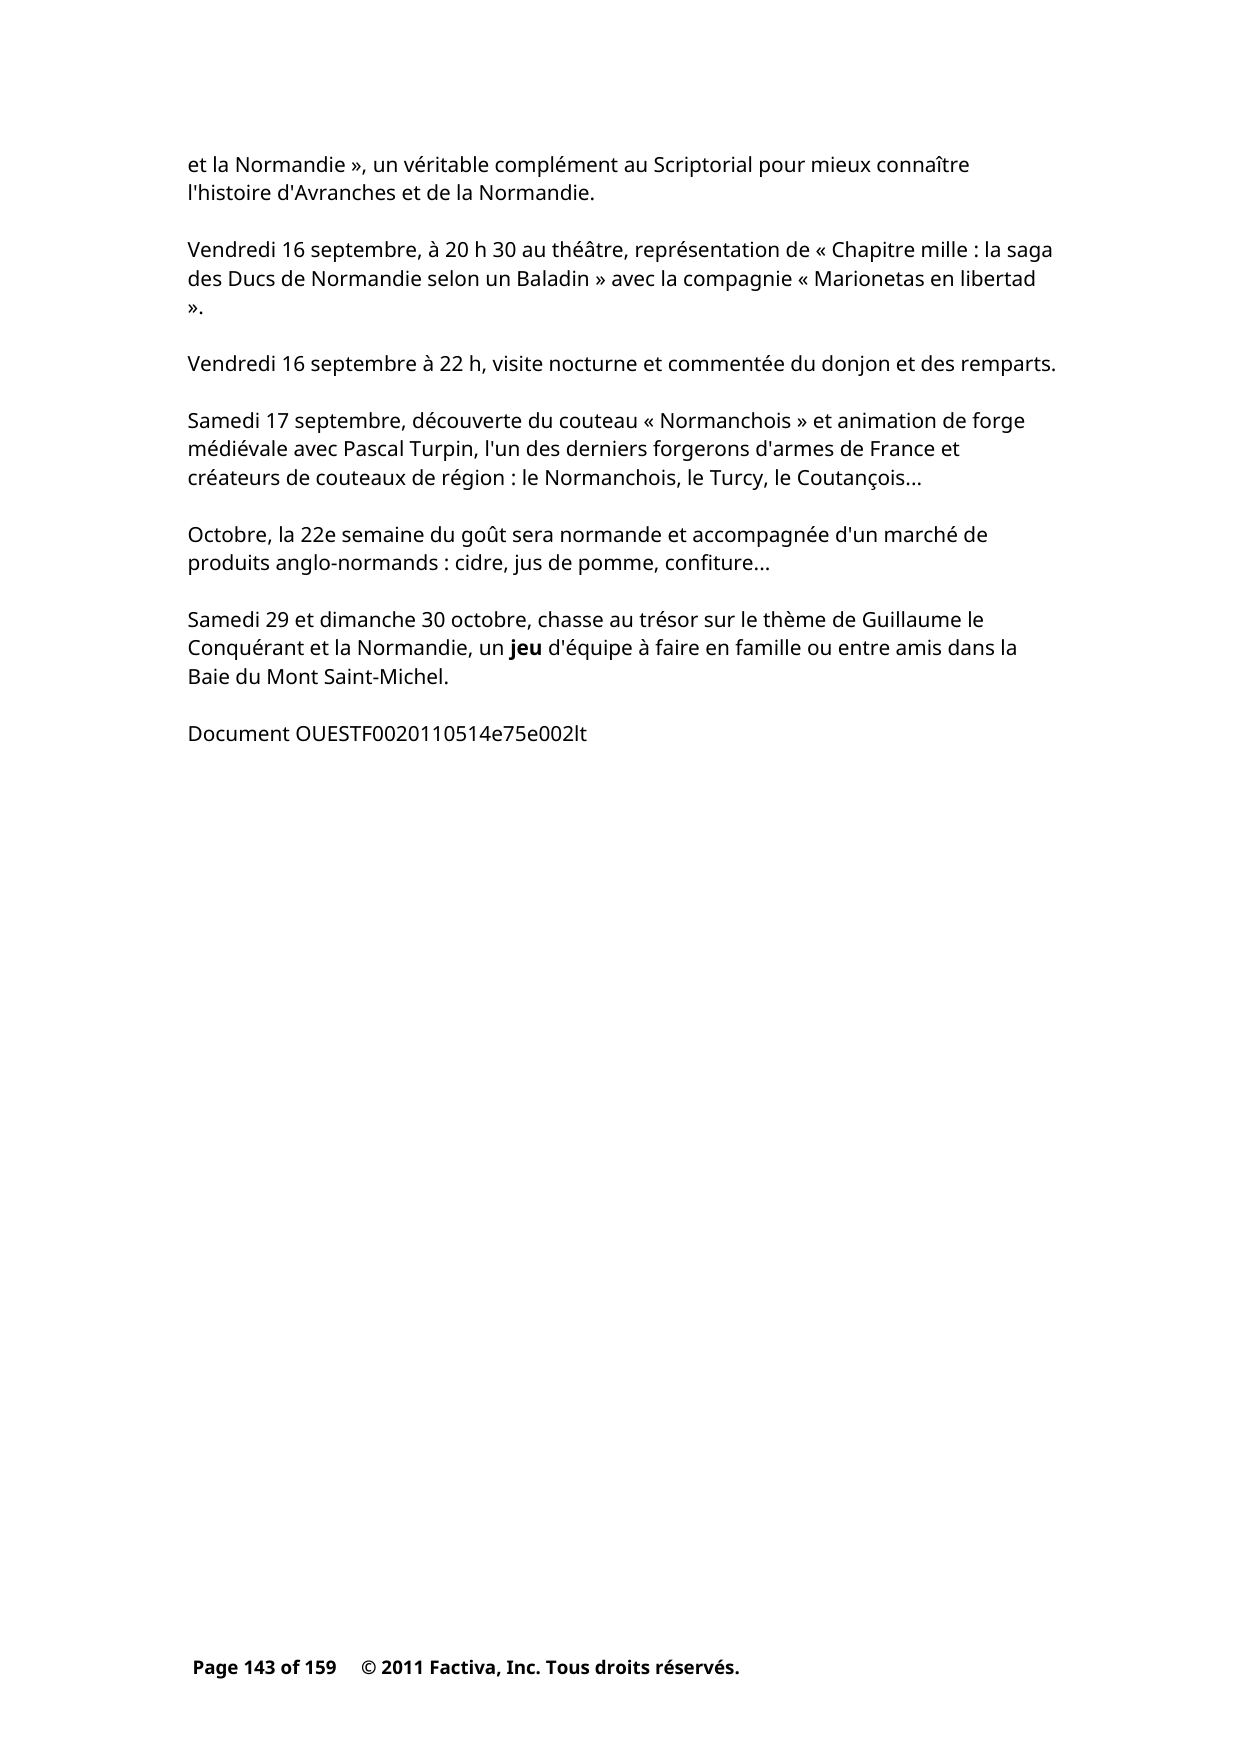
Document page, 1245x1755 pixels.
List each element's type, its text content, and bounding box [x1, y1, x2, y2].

text Vendredi 16 septembre à 22 h, visite nocturne et commentée du donjon et des remparts. [187, 349, 1057, 377]
text Vendredi 16 septembre, à 20 h 30 au théâtre, représentation de « Chapitre mille : la saga des Ducs de Normandie selon un Baladin » avec la compagnie « Marionetas en libertad ». [187, 235, 1057, 321]
text Samedi 17 septembre, découverte du couteau « Normanchois » et animation de forge médiévale avec Pascal Turpin, l'un des derniers forgerons d'armes de France et créateurs de couteaux de région : le Normanchois, le Turcy, le Coutançois... [187, 406, 1057, 491]
text Samedi 29 et dimanche 30 octobre, chasse au trésor sur le thème de Guillaume le Conquérant et la Normandie, un jeu d'équipe à faire en famille ou entre amis dans la Baie du Mont Saint-Michel. [187, 605, 1057, 690]
text Document OUESTF0020110514e75e002lt [187, 719, 1057, 747]
text et la Normandie », un véritable complément au Scriptorial pour mieux connaître l'histoire d'Avranches et de la Normandie. [187, 150, 1057, 207]
text Octobre, la 22e semaine du goût sera normande et accompagnée d'un marché de produits anglo-normands : cidre, jus de pomme, confiture... [187, 520, 1057, 577]
